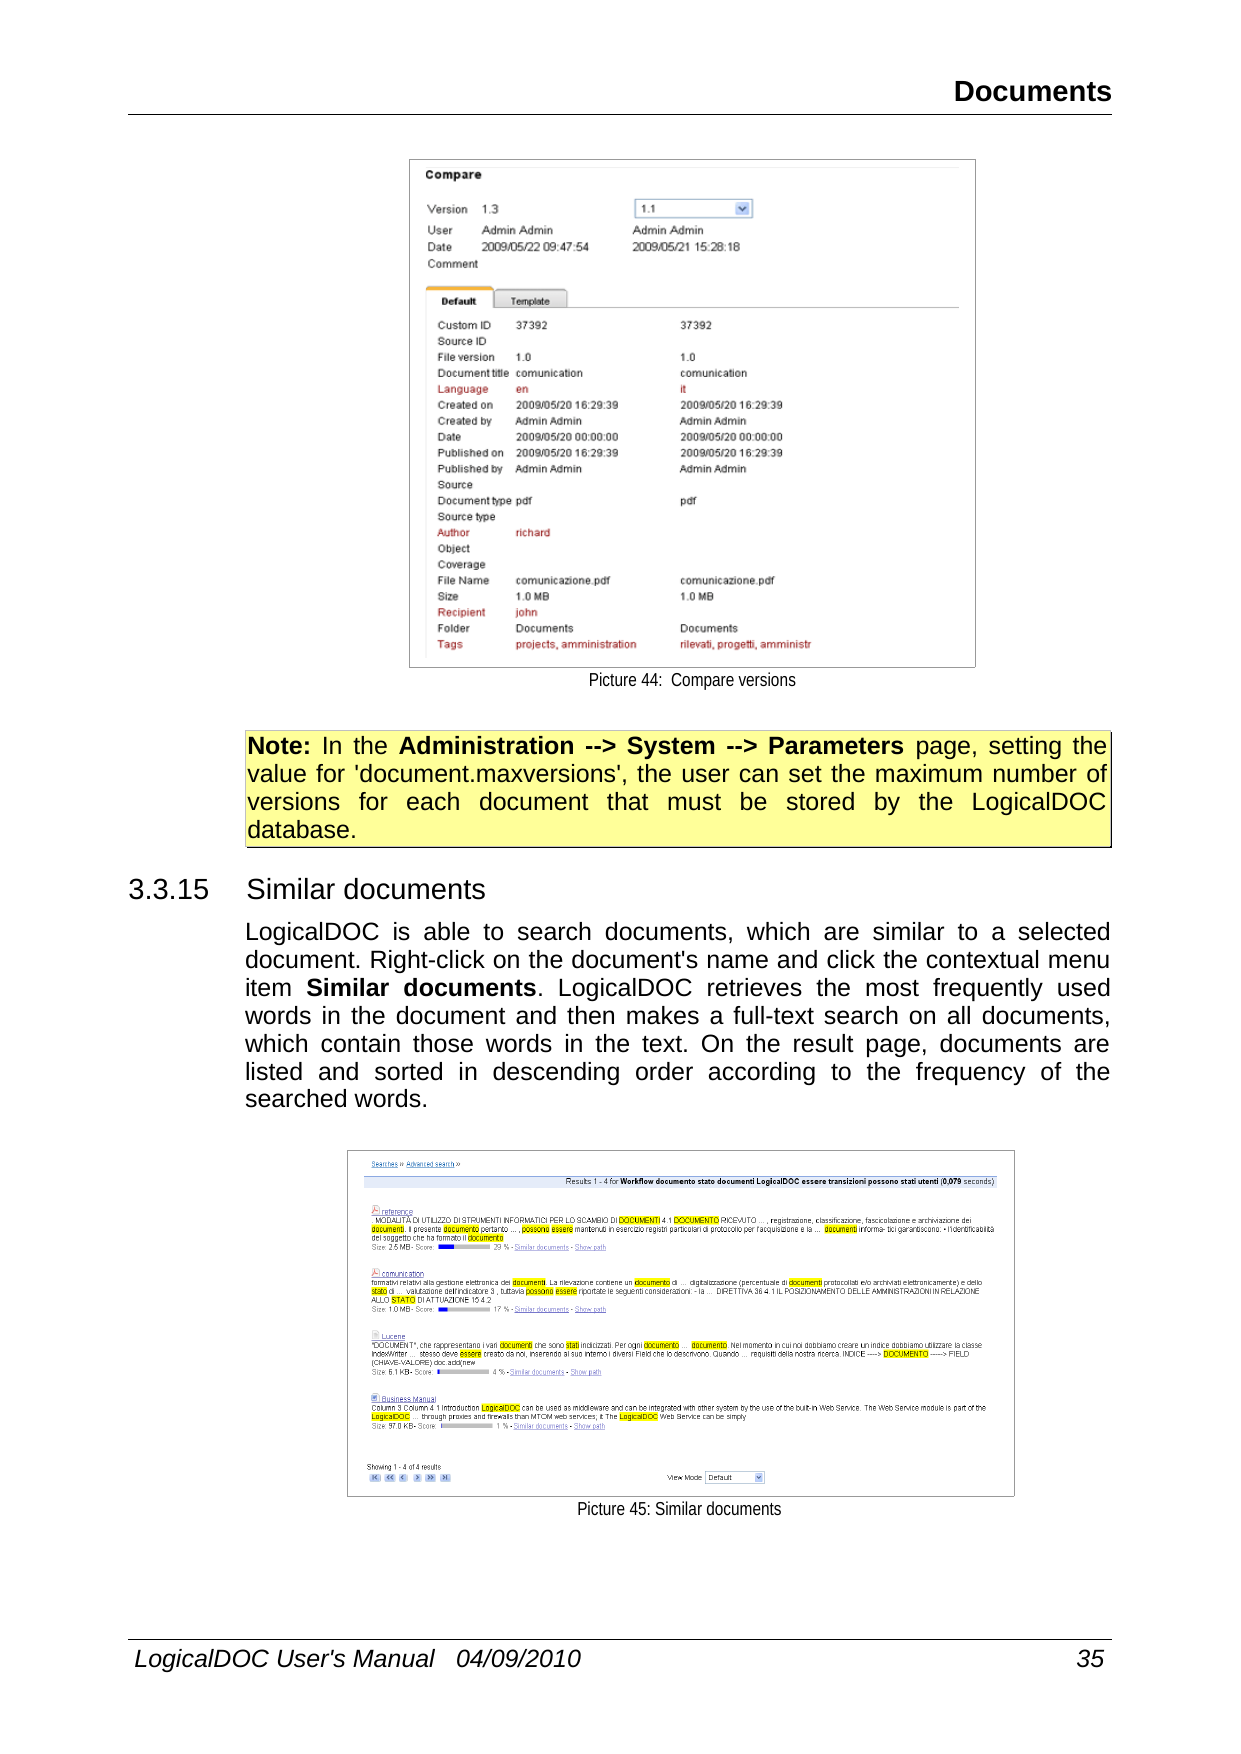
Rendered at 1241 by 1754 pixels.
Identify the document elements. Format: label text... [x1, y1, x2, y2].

text Picture 45: Similar documents [347, 1497, 1011, 1519]
text Note: In the Administration --> System --> Parameters page, setting the value for 'document.maxversions', the user can set the maximum number of versions for each document that must be stored by the LogicalDOC database. [246, 731, 1110, 846]
picture [363, 1159, 998, 1487]
text LogicalDOC is able to search documents, which are similar to a selected document. Right-click on the document's name and click the contextual menu item Similar documents. LogicalDOC retrieves the most frequently used words in the document and then makes a full-text search on all documents, which contain those words in the text. On the result page, documents are listed and sorted in descending order according to the frequency of the searched words. [245, 918, 1112, 1113]
subtitle Similar documents [128, 873, 1112, 905]
text Picture 44: Compare versions [406, 159, 978, 690]
